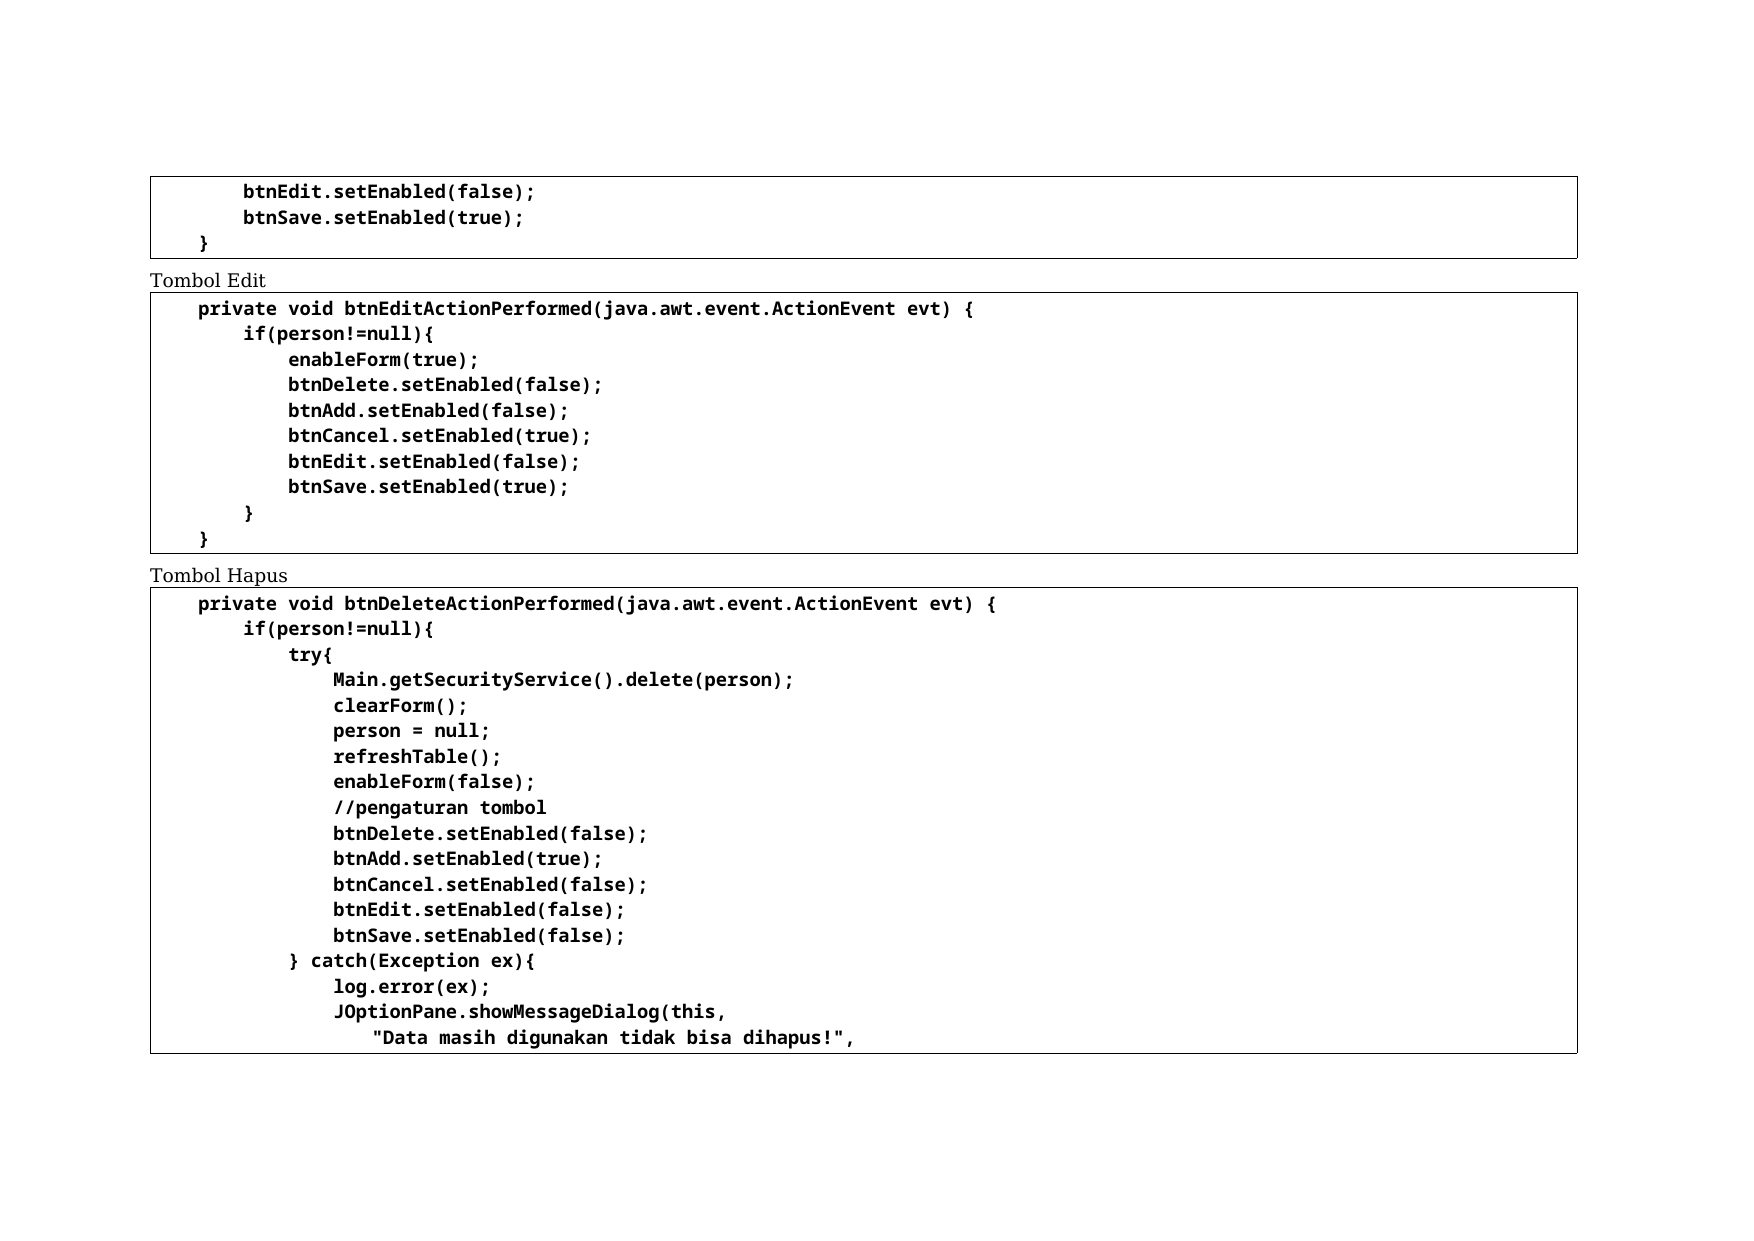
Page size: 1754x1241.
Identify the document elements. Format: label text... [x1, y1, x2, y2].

text log.error(ex); [151, 970, 1577, 995]
text refreshTable(); [151, 740, 1577, 766]
text btnEdit.setEnabled(false); [151, 893, 1577, 919]
text btnSave.setEnabled(true); [151, 471, 1577, 496]
text Main.getSecurityService().delete(person); [151, 664, 1577, 689]
text btnCancel.setEnabled(true); [151, 419, 1577, 445]
text btnCancel.setEnabled(false); [151, 868, 1577, 893]
text enableForm(false); [151, 766, 1577, 791]
text btnDelete.setEnabled(false); [151, 368, 1577, 394]
text private void btnDeleteActionPerformed(java.awt.event.ActionEvent evt) { [151, 588, 1577, 613]
text btnEdit.setEnabled(false); [151, 177, 1577, 201]
text btnAdd.setEnabled(true); [151, 842, 1577, 868]
text if(person!=null){ [151, 317, 1577, 343]
text btnSave.setEnabled(true); [151, 201, 1577, 227]
text btnAdd.setEnabled(false); [151, 394, 1577, 419]
text //pengaturan tombol [151, 791, 1577, 817]
text btnSave.setEnabled(false); [151, 919, 1577, 944]
text } catch(Exception ex){ [151, 944, 1577, 970]
text "Data masih digunakan tidak bisa dihapus!", [151, 1021, 1577, 1053]
text JOptionPane.showMessageDialog(this, [151, 995, 1577, 1021]
text if(person!=null){ [151, 613, 1577, 638]
text private void btnEditActionPerformed(java.awt.event.ActionEvent evt) { [151, 293, 1577, 317]
text Tombol Hapus [150, 565, 1577, 587]
text } [151, 522, 1577, 553]
text btnEdit.setEnabled(false); [151, 445, 1577, 471]
text } [151, 496, 1577, 522]
text Tombol Edit [150, 270, 1577, 292]
text } [151, 227, 1577, 258]
text person = null; [151, 715, 1577, 740]
text btnDelete.setEnabled(false); [151, 817, 1577, 842]
text enableForm(true); [151, 343, 1577, 368]
text clearForm(); [151, 689, 1577, 715]
text try{ [151, 638, 1577, 664]
